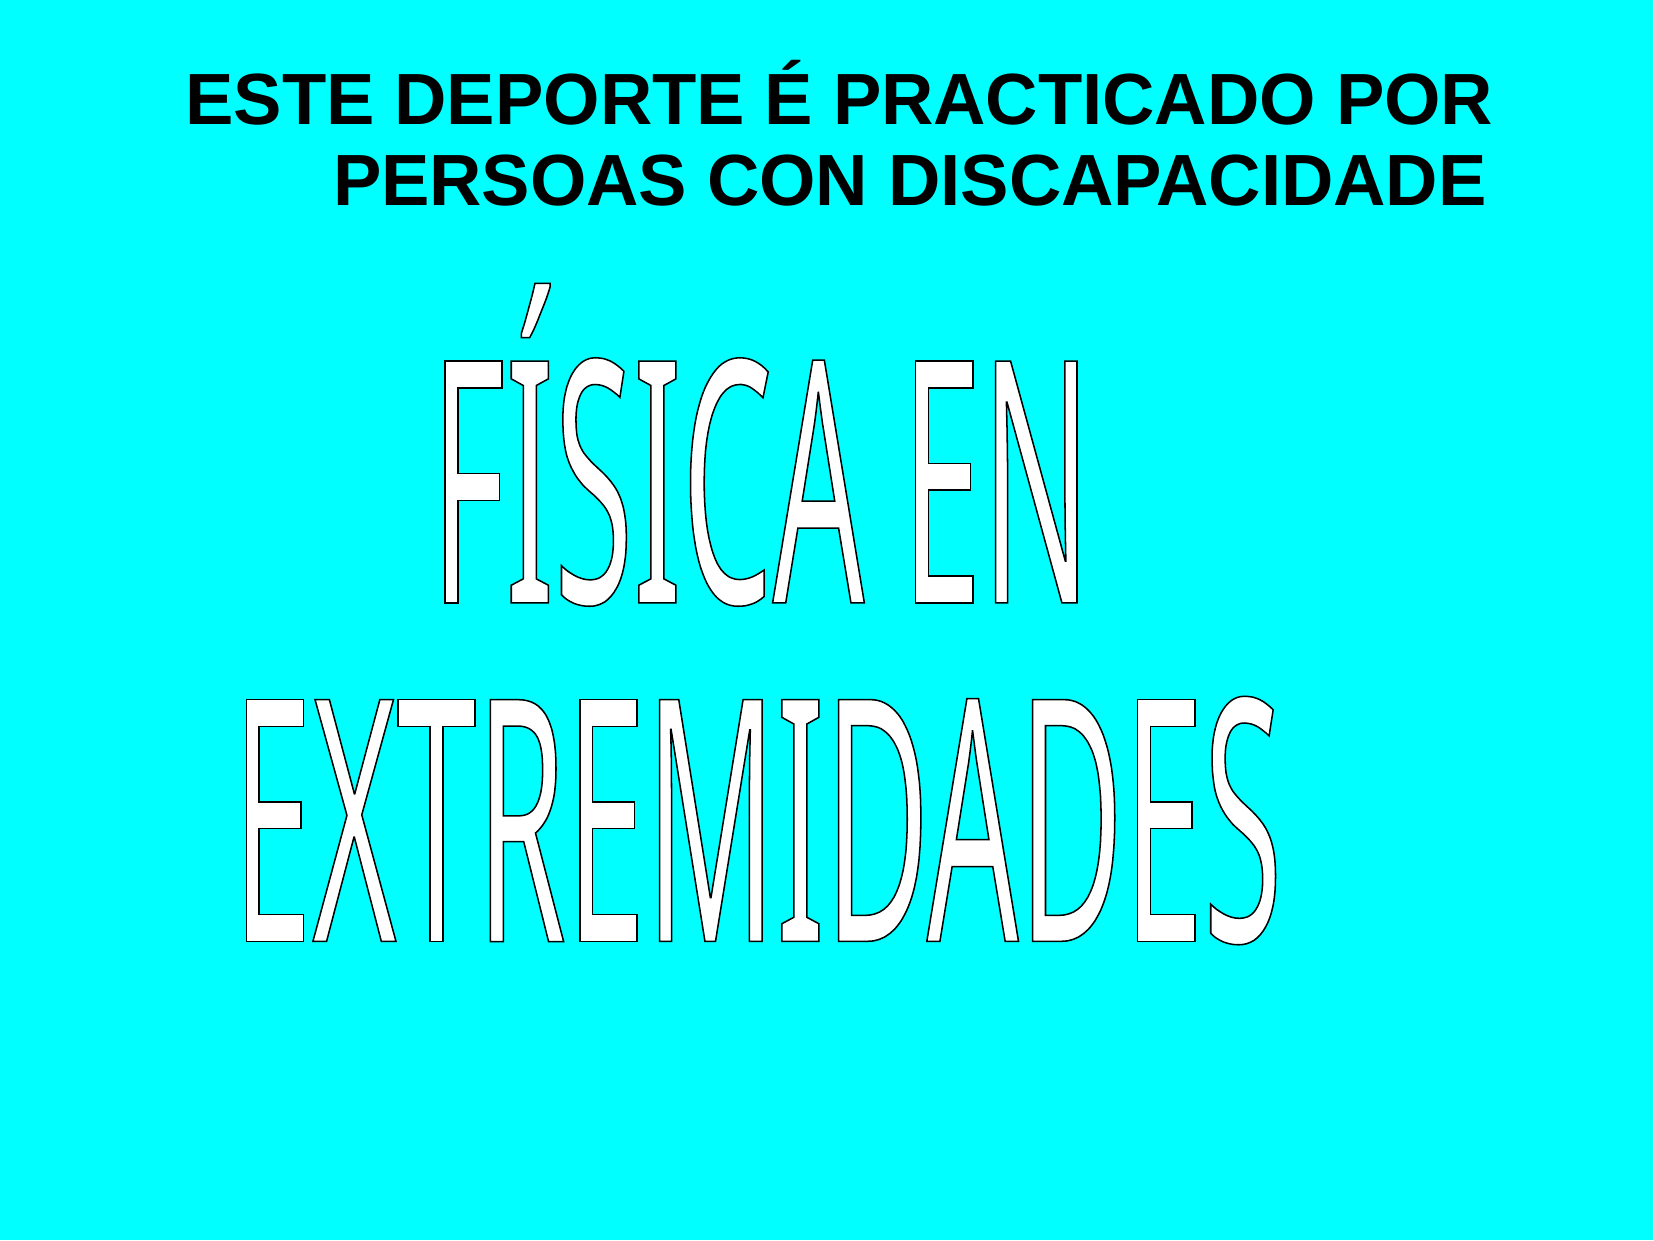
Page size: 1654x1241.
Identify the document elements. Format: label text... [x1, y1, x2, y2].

text_box FÍSICA EN EXTREMIDADES [521, 283, 551, 338]
text_box FÍSICA EN EXTREMIDADES [1137, 699, 1195, 942]
text_box FÍSICA EN EXTREMIDADES [312, 699, 396, 942]
text_box FÍSICA EN EXTREMIDADES [690, 357, 769, 607]
text_box FÍSICA EN EXTREMIDADES [246, 699, 304, 942]
text_box FÍSICA EN EXTREMIDADES [638, 361, 676, 603]
text_box FÍSICA EN EXTREMIDADES [772, 360, 865, 603]
list ESTE DEPORTE É PRACTICADO POR PERSOAS CON DISCAPACIDADE [47, 59, 1536, 319]
text_box FÍSICA EN EXTREMIDADES [1210, 696, 1276, 945]
text_box FÍSICA EN EXTREMIDADES [781, 699, 819, 942]
text_box FÍSICA EN EXTREMIDADES [561, 357, 627, 607]
text_box FÍSICA EN EXTREMIDADES [579, 699, 638, 942]
text_box FÍSICA EN EXTREMIDADES [1032, 699, 1115, 942]
text_box FÍSICA EN EXTREMIDADES [995, 361, 1077, 603]
text_box FÍSICA EN EXTREMIDADES [511, 361, 549, 603]
text_box FÍSICA EN EXTREMIDADES [926, 698, 1019, 942]
text_box FÍSICA EN EXTREMIDADES [397, 699, 475, 942]
text_box FÍSICA EN EXTREMIDADES [838, 699, 921, 942]
text_box FÍSICA EN EXTREMIDADES [444, 361, 503, 604]
text_box FÍSICA EN EXTREMIDADES [915, 361, 974, 603]
text_box FÍSICA EN EXTREMIDADES [490, 699, 564, 942]
text_box FÍSICA EN EXTREMIDADES [659, 699, 763, 942]
